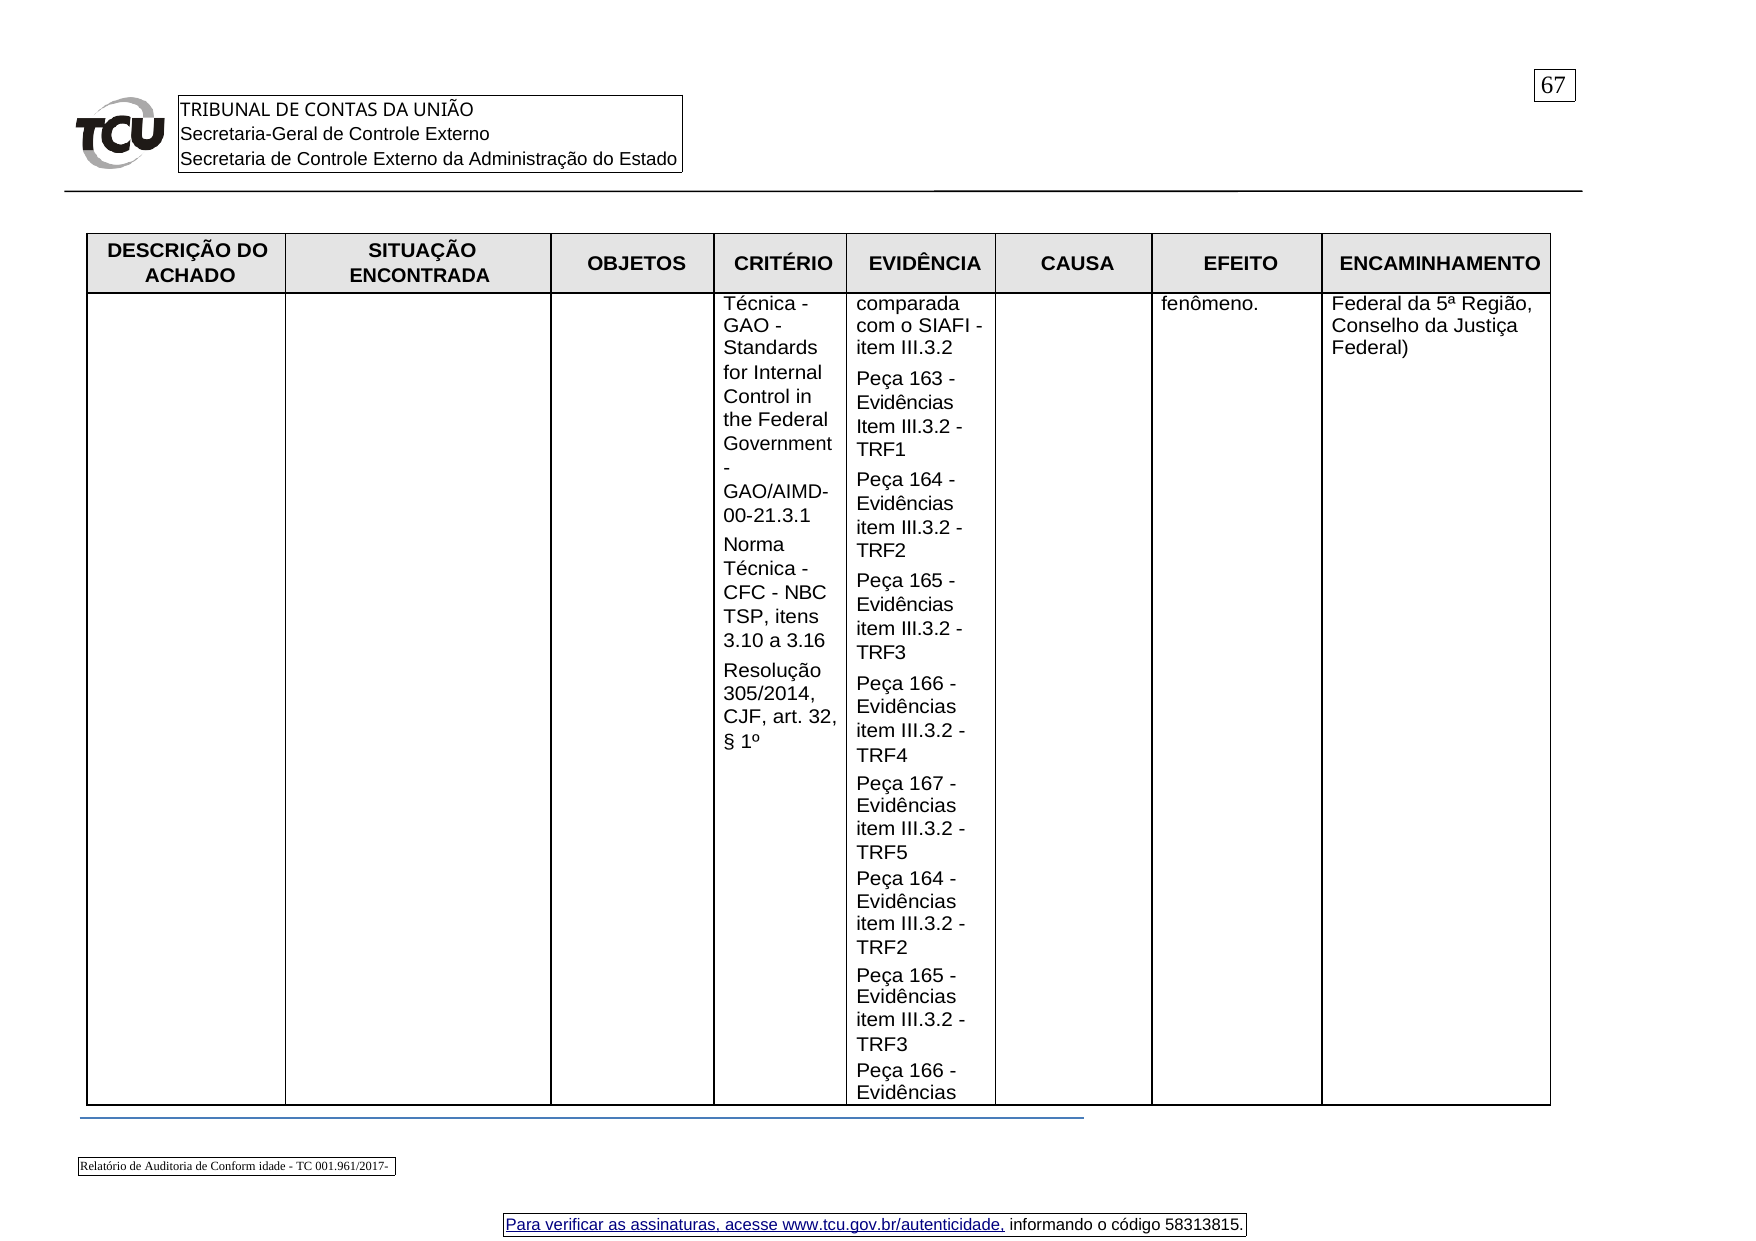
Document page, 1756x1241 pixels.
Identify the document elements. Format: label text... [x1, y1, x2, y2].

table_cell item III.3.2 - [847, 913, 995, 935]
table_cell [552, 294, 713, 1104]
table_cell [1153, 315, 1321, 336]
table_cell Evidências [847, 891, 995, 913]
table_cell [1323, 913, 1550, 935]
table_cell [1323, 961, 1550, 987]
table_cell [1323, 987, 1550, 1008]
table_cell com o SIAFI - [847, 315, 995, 336]
table_cell [1323, 840, 1550, 865]
table_cell [1153, 1031, 1321, 1057]
table_cell [715, 840, 846, 865]
table_cell Conselho da Justiça [1323, 315, 1550, 336]
table_cell Peça 166 - [847, 1057, 995, 1082]
table_cell [1153, 865, 1321, 891]
table_cell Standards [715, 336, 846, 359]
table_cell for Internal Control in the Federal Government - GAO/AIMD- 00-21.3.1 Norma Técnica - CFC - NBC TSP, itens 3.10 a 3.16 Resolução 305/2014, CJF, art. 32, § 1º [715, 359, 846, 770]
table_cell [715, 1031, 846, 1057]
table_cell [715, 770, 846, 795]
table_cell Federal) [1323, 336, 1550, 359]
table_header CAUSA [996, 234, 1151, 292]
table_cell [715, 795, 846, 817]
table_cell TRF5 [847, 840, 995, 865]
table_cell [1323, 1057, 1550, 1082]
table_cell [1153, 891, 1321, 913]
table_cell TRF3 [847, 1031, 995, 1057]
table_cell [715, 987, 846, 1008]
table_cell comparada [847, 294, 995, 314]
table_header EFEITO [1153, 234, 1321, 292]
table_cell [1153, 913, 1321, 935]
table_cell [1153, 1009, 1321, 1031]
table_cell Peça 165 - [847, 961, 995, 987]
table_cell [1153, 795, 1321, 817]
table_cell Peça 164 - [847, 865, 995, 891]
table_cell [1323, 795, 1550, 817]
table_cell [1153, 840, 1321, 865]
table_cell [1153, 987, 1321, 1008]
table_cell Peça 167 - [847, 770, 995, 795]
table_cell [715, 1082, 846, 1104]
table_header OBJETOS [552, 234, 713, 292]
table_cell [1153, 961, 1321, 987]
table_cell [1153, 1082, 1321, 1104]
table_cell [1153, 336, 1321, 359]
table_cell [715, 1009, 846, 1031]
table_header SITUAÇÃO ENCONTRADA [286, 234, 550, 292]
table_header DESCRIÇÃO DO ACHADO [88, 234, 285, 292]
table_cell [286, 294, 550, 1104]
table_cell [1323, 935, 1550, 961]
table_cell item III.3.2 - [847, 817, 995, 840]
table_cell [1323, 1031, 1550, 1057]
table_cell [1323, 1082, 1550, 1104]
table_cell GAO - [715, 315, 846, 336]
table_cell [1323, 770, 1550, 795]
table_cell Peça 163 - Evidências Item III.3.2 - TRF1 Peça 164 - Evidências item III.3.2 - TRF2 Peça 165 - Evidências item III.3.2 - TRF3 Peça 166 - Evidências item III.3.2 - TRF4 [847, 359, 995, 770]
table_cell [715, 865, 846, 891]
table_cell [715, 935, 846, 961]
table_cell item III.3.2 [847, 336, 995, 359]
table_cell [1153, 935, 1321, 961]
table_cell Evidências [847, 795, 995, 817]
table_cell [1323, 891, 1550, 913]
table_cell [88, 294, 285, 1104]
table_cell [996, 294, 1151, 1104]
table_cell [715, 817, 846, 840]
table_cell Federal da 5ª Região, [1323, 294, 1550, 314]
table_cell [1153, 817, 1321, 840]
table_cell [715, 891, 846, 913]
table_cell TRF2 [847, 935, 995, 961]
table_cell [1323, 1009, 1550, 1031]
table_cell [1153, 770, 1321, 795]
table_cell [715, 961, 846, 987]
table_cell [1153, 1057, 1321, 1082]
table_cell item III.3.2 - [847, 1009, 995, 1031]
picture [75, 97, 165, 169]
table_cell Técnica - [715, 294, 846, 314]
table_header ENCAMINHAMENTO [1323, 234, 1550, 292]
table_cell [715, 913, 846, 935]
table_cell [1153, 359, 1321, 770]
table_header CRITÉRIO [715, 234, 846, 292]
table_cell Evidências [847, 1082, 995, 1104]
table_cell [1323, 865, 1550, 891]
table_cell Evidências [847, 987, 995, 1008]
table_cell [715, 1057, 846, 1082]
table_cell [1323, 359, 1550, 770]
table_cell [1323, 817, 1550, 840]
table_header EVIDÊNCIA [847, 234, 995, 292]
table_cell fenômeno. [1153, 294, 1321, 314]
